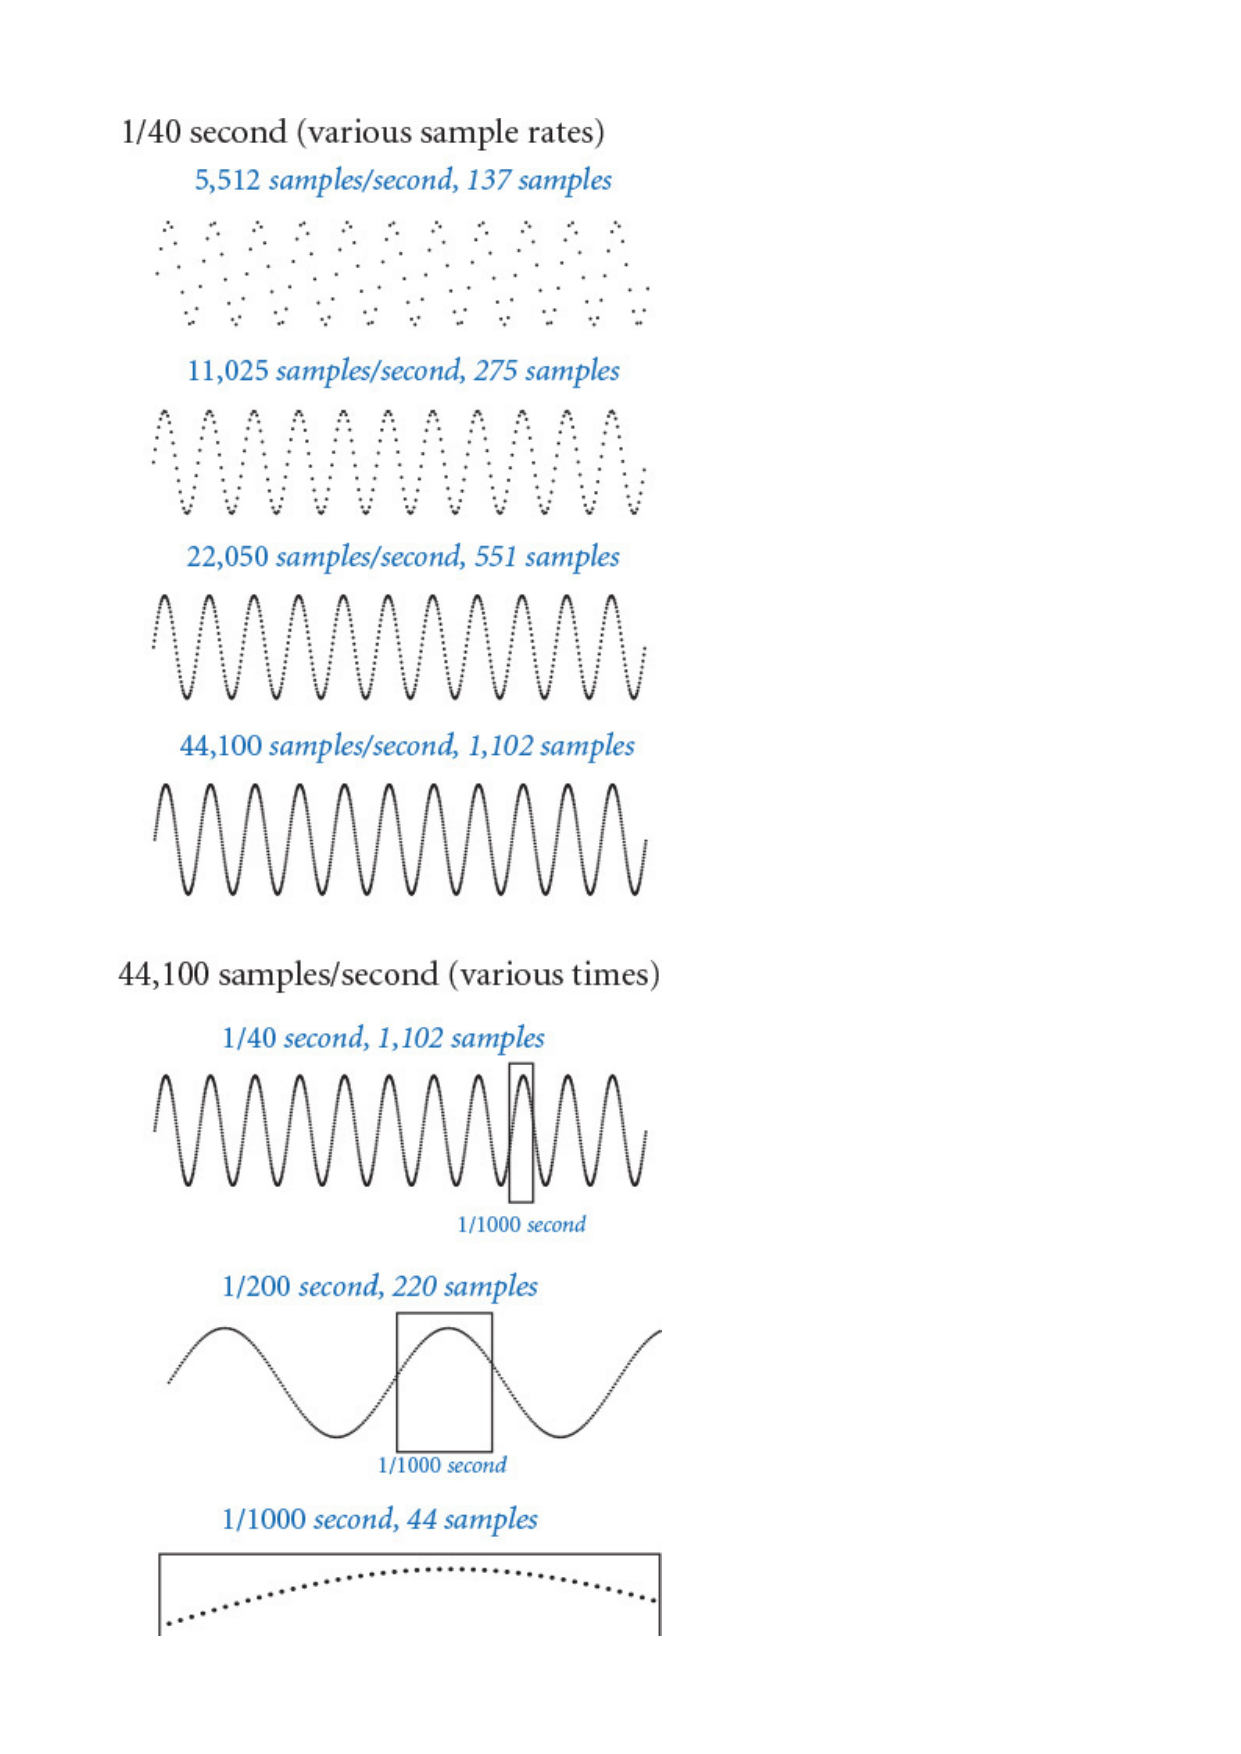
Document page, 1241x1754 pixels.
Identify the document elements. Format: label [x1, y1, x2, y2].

picture [118, 118, 662, 1636]
